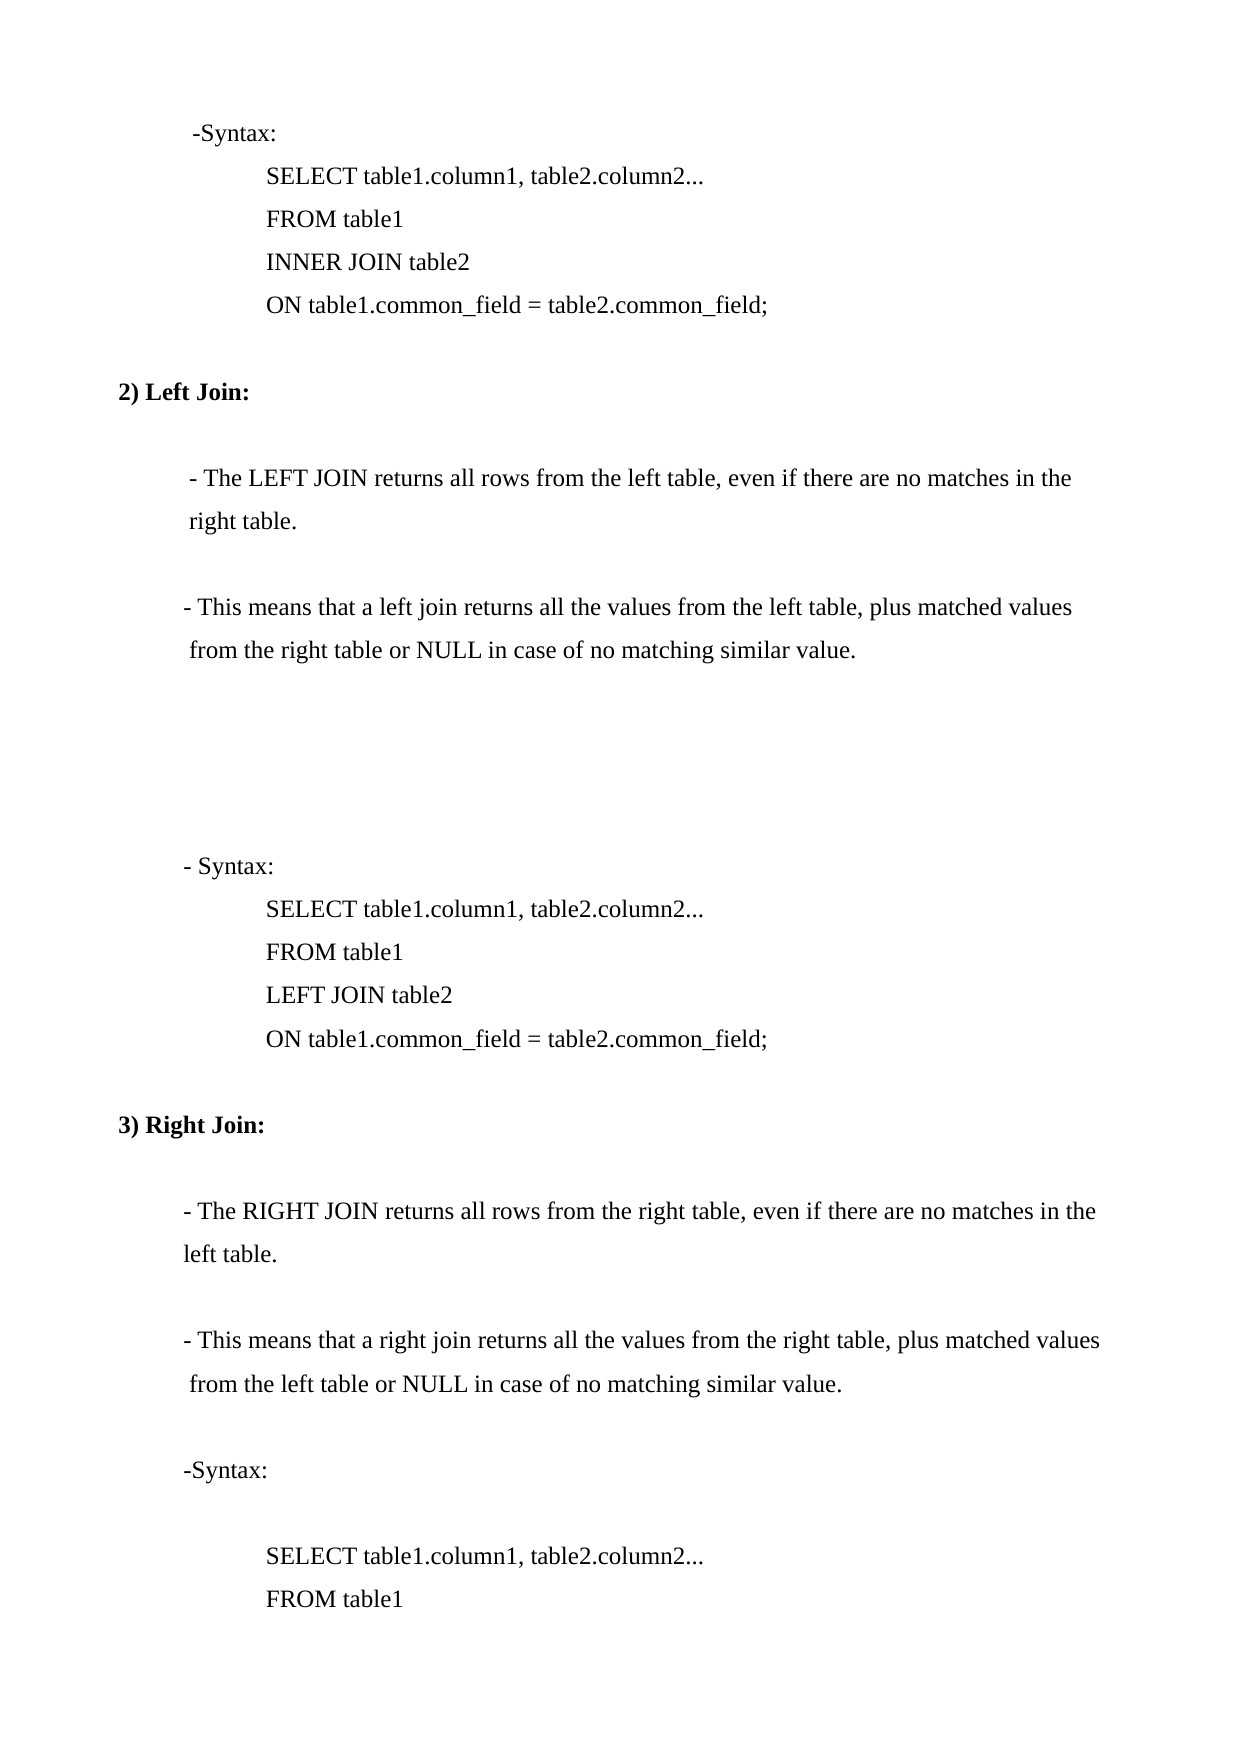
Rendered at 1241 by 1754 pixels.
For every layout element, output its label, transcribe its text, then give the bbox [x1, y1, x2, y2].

text 3) Right Join: [118, 1110, 1122, 1139]
text SELECT table1.column1, table2.column2... [183, 894, 1122, 923]
text FROM table1 [118, 204, 1122, 233]
text SELECT table1.column1, table2.column2... [183, 1541, 1122, 1570]
text - The RIGHT JOIN returns all rows from the right table, even if there are no matches in the left table. [177, 1196, 1122, 1268]
text 2) Left Join: [118, 377, 1122, 406]
text FROM table1 [183, 937, 1122, 966]
text INNER JOIN table2 [118, 247, 1122, 276]
text FROM table1 [183, 1584, 1122, 1613]
text -Syntax: [183, 1455, 1122, 1484]
text - The LEFT JOIN returns all rows from the left table, even if there are no matches in the right table. [112, 463, 1122, 535]
text - Syntax: [183, 851, 1122, 880]
text -Syntax: [118, 118, 1122, 147]
text - This means that a right join returns all the values from the right table, plus matched values from the left table or NULL in case of no matching similar value. [183, 1326, 1122, 1397]
text LEFT JOIN table2 [183, 981, 1122, 1009]
text ON table1.common_field = table2.common_field; [183, 1024, 1122, 1052]
text ON table1.common_field = table2.common_field; [118, 291, 1122, 319]
text SELECT table1.column1, table2.column2... [118, 161, 1122, 190]
text - This means that a left join returns all the values from the left table, plus matched values from the right table or NULL in case of no matching similar value. [183, 592, 1122, 664]
